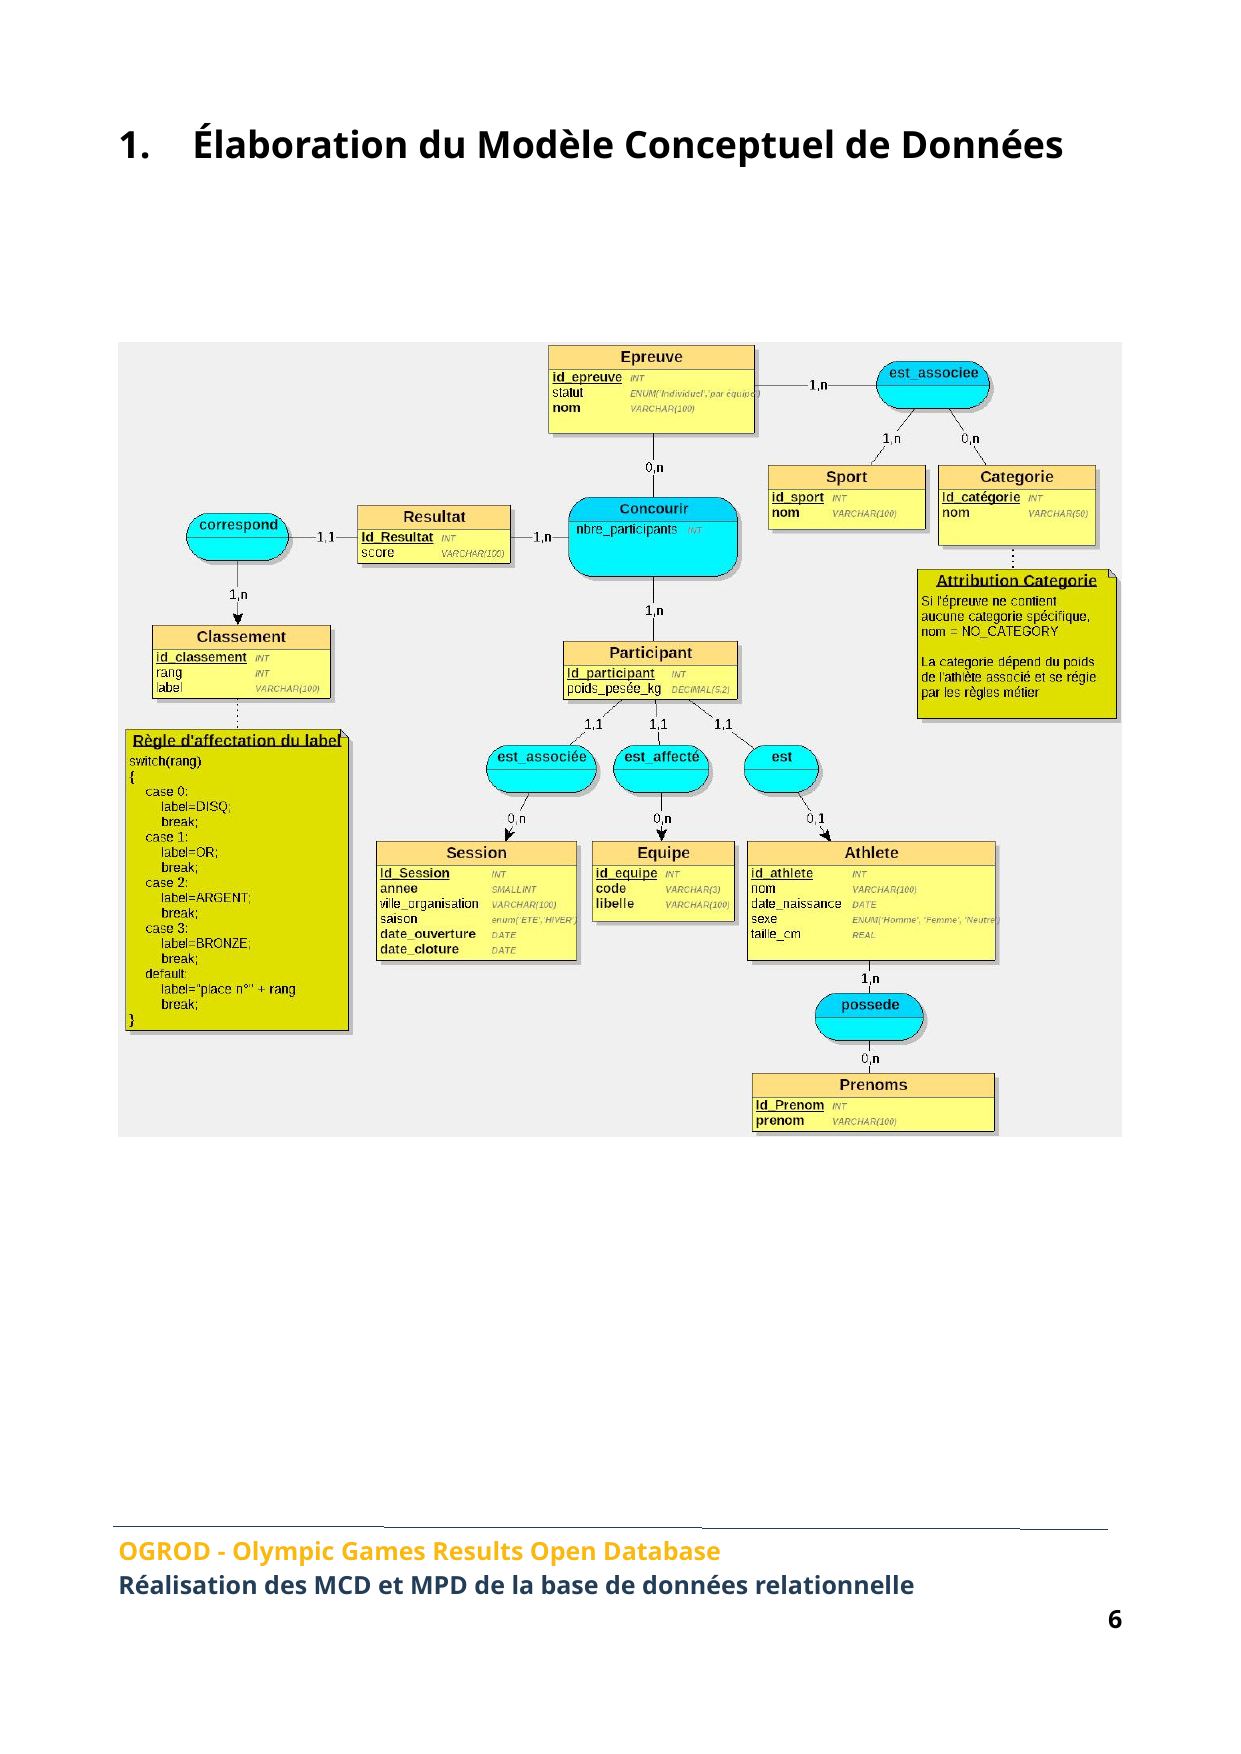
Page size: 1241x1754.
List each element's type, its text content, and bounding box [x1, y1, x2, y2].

picture [118, 342, 1123, 1137]
subtitle Élaboration du Modèle Conceptuel de Données [118, 118, 1122, 169]
